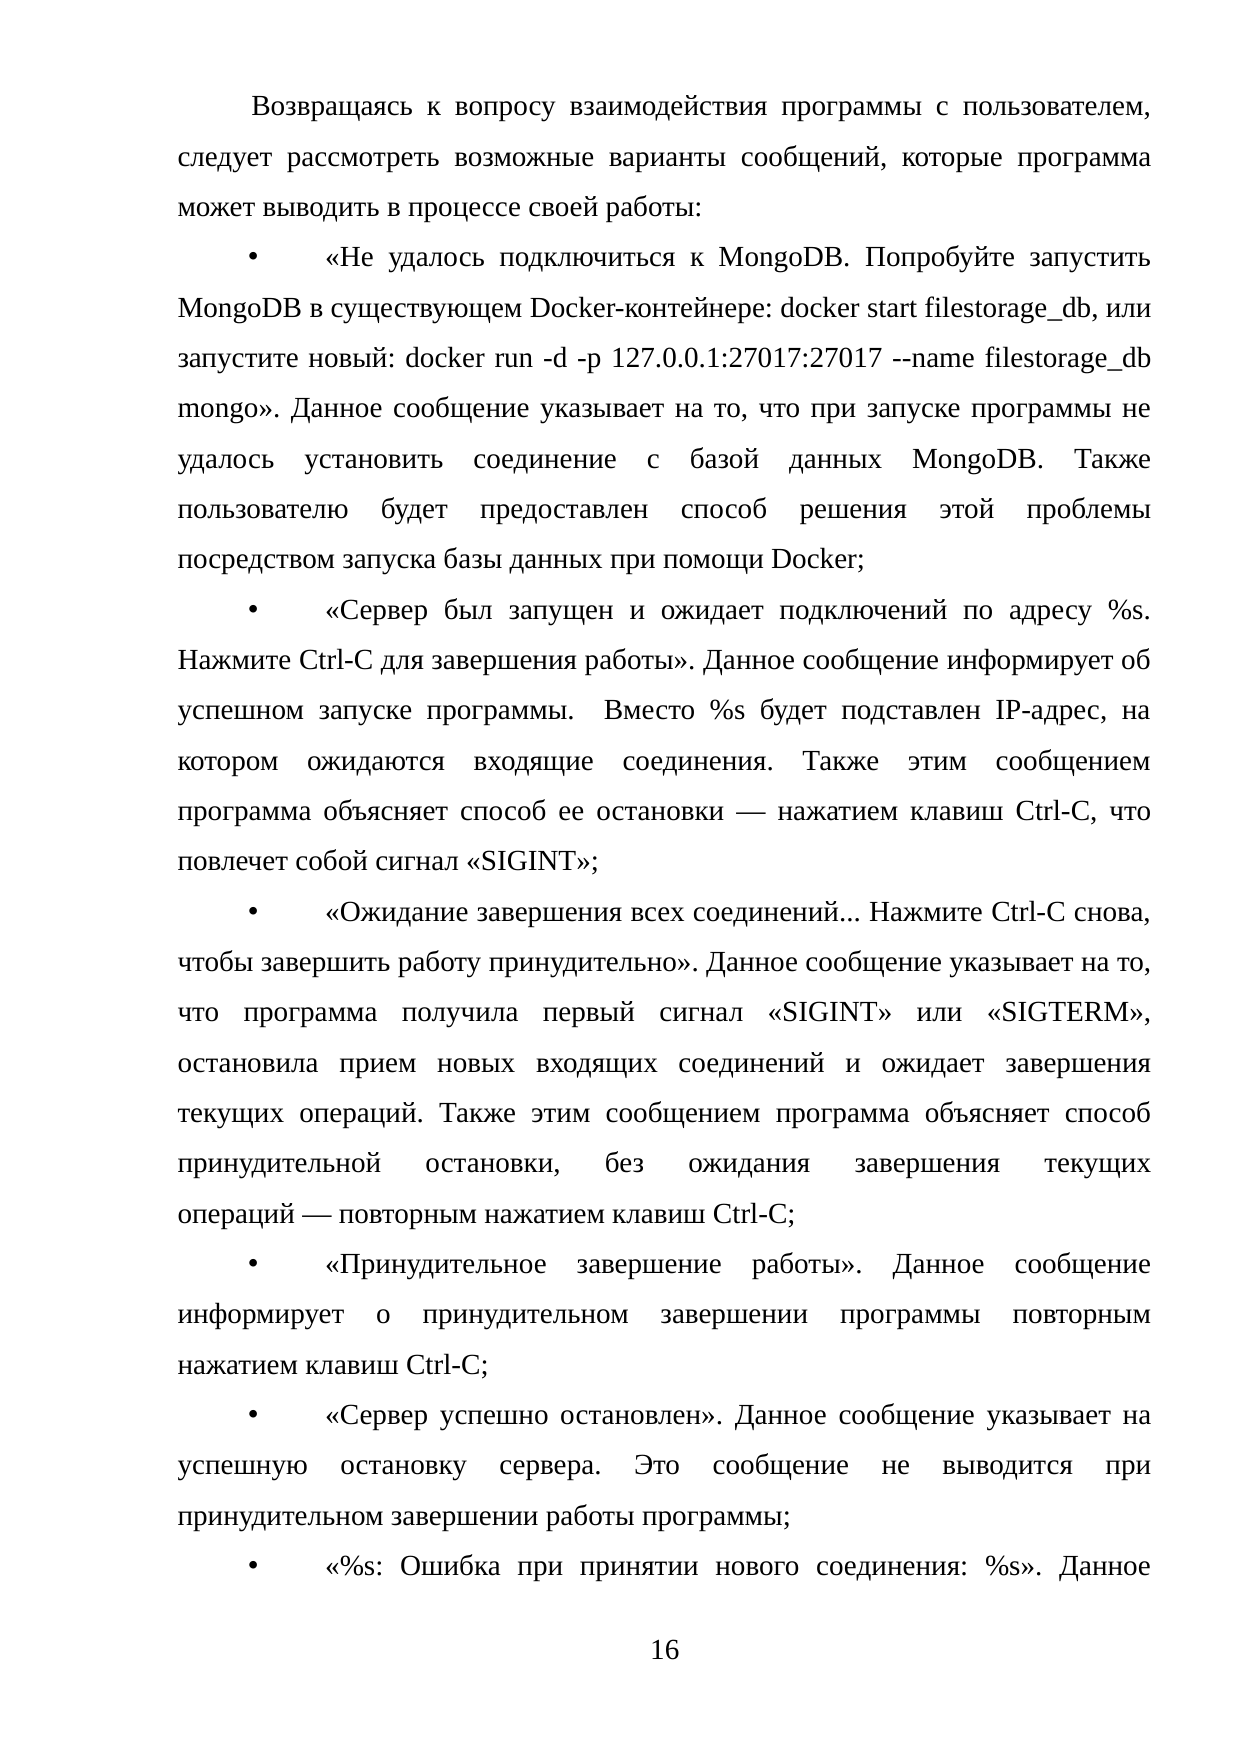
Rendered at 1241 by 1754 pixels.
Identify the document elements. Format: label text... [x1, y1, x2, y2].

list «%s: Ошибка при принятии нового соединения: %s». Данное [177, 1548, 1152, 1582]
list «Не удалось подключиться к MongoDB. Попробуйте запустить MongoDB в существующем Docker-контейнере: docker start filestorage_db, или запустите новый: docker run -d -p 127.0.0.1:27017:27017 --name filestorage_db mongo». Данное сообщение указывает на то, что при запуске программы не удалось установить соединение с базой данных MongoDB. Также пользователю будет предоставлен способ решения этой проблемы посредством запуска базы данных при помощи Docker; [177, 239, 1152, 575]
list «Сервер был запущен и ожидает подключений по адресу %s. Нажмите Ctrl-C для завершения работы». Данное сообщение информирует об успешном запуске программы. Вместо %s будет подставлен IP-адрес, на котором ожидаются входящие соединения. Также этим сообщением программа объясняет способ ее остановки — нажатием клавиш Ctrl-C, что повлечет собой сигнал «SIGINT»; [177, 592, 1152, 877]
list «Ожидание завершения всех соединений... Нажмите Ctrl-C снова, чтобы завершить работу принудительно». Данное сообщение указывает на то, что программа получила первый сигнал «SIGINT» или «SIGTERM», остановила прием новых входящих соединений и ожидает завершения текущих операций. Также этим сообщением программа объясняет способ принудительной остановки, без ожидания завершения текущих операций — повторным нажатием клавиш Ctrl-C; [177, 894, 1152, 1229]
text Возвращаясь к вопросу взаимодействия программы с пользователем, следует рассмотреть возможные варианты сообщений, которые программа может выводить в процессе своей работы: [177, 88, 1152, 223]
list «Сервер успешно остановлен». Данное сообщение указывает на успешную остановку сервера. Это сообщение не выводится при принудительном завершении работы программы; [177, 1397, 1152, 1531]
list «Принудительное завершение работы». Данное сообщение информирует о принудительном завершении программы повторным нажатием клавиш Ctrl-C; [177, 1246, 1152, 1380]
